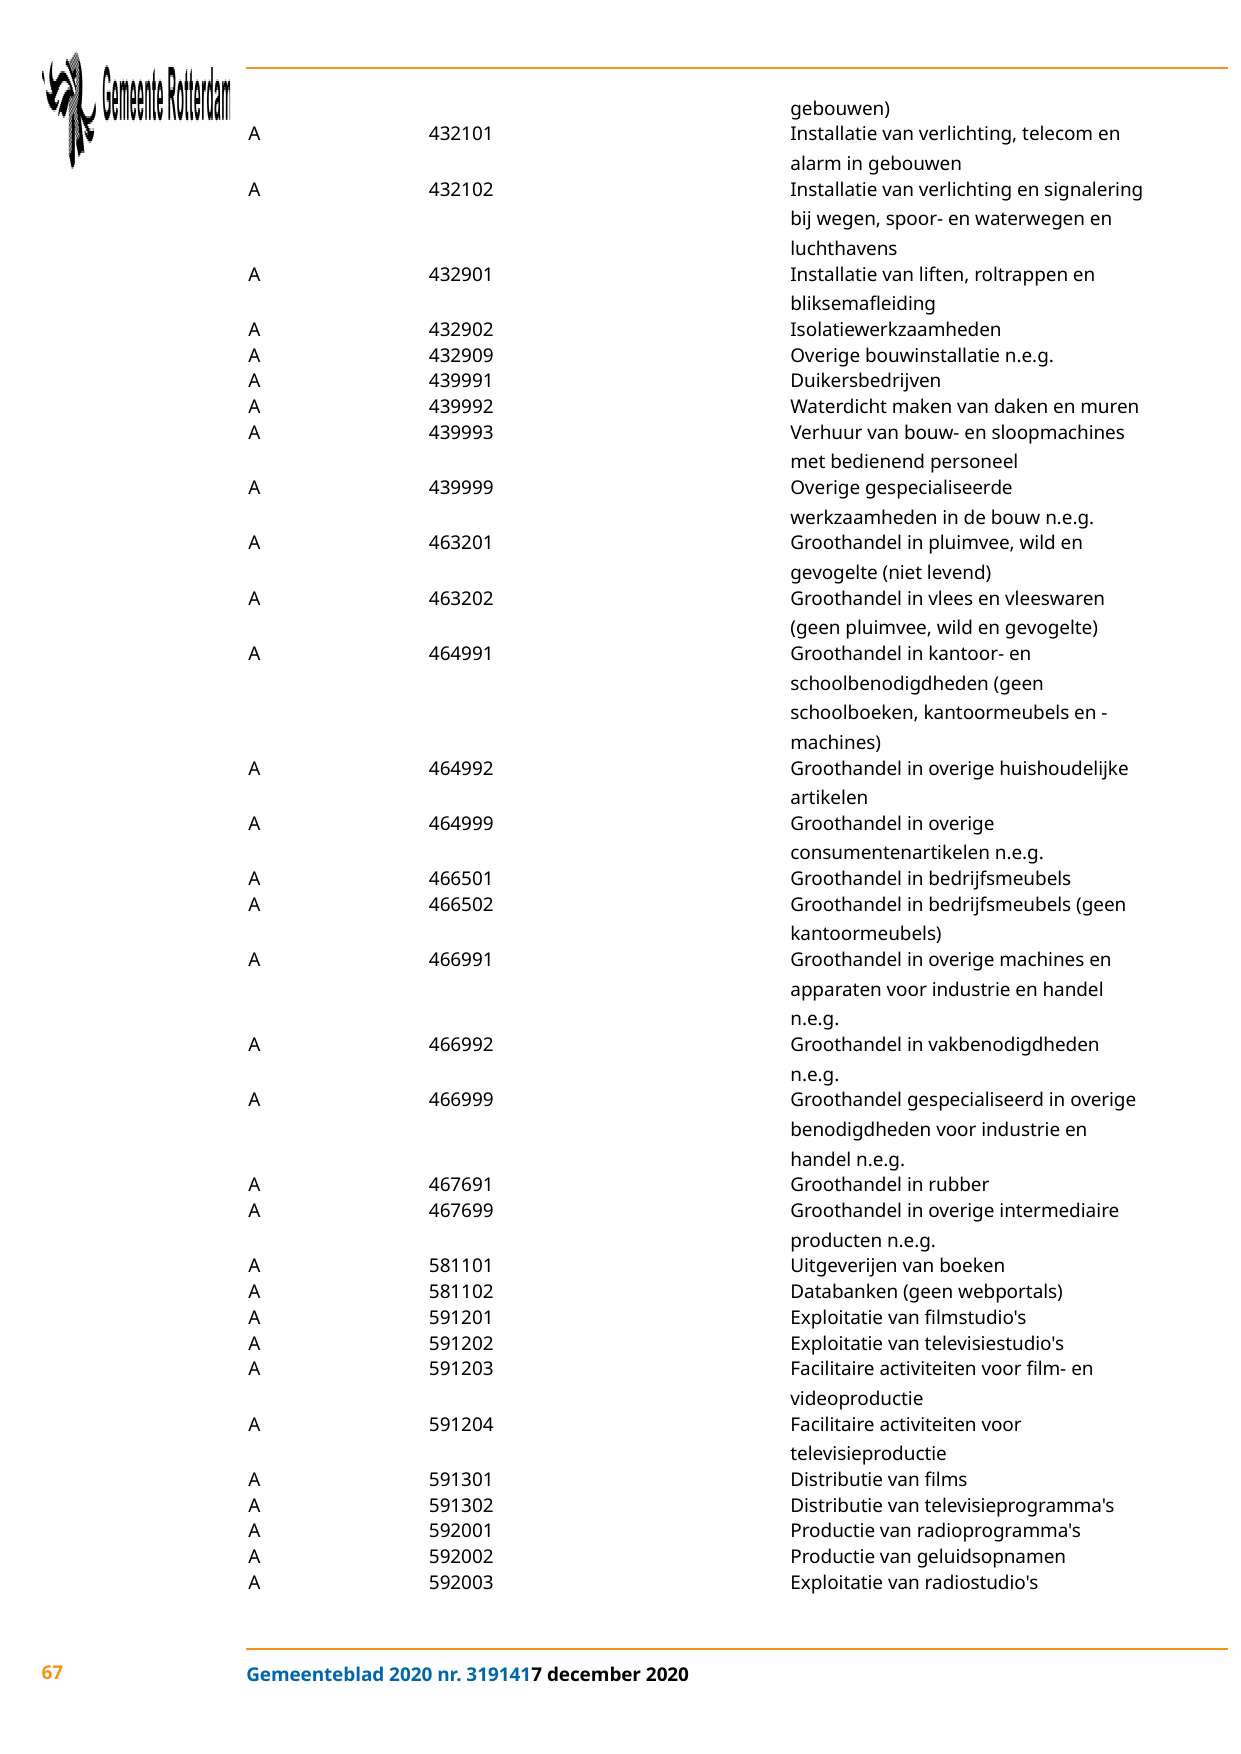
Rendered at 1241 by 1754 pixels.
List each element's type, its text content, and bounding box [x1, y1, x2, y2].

table_cell 581102 [429, 1278, 790, 1304]
table_cell 466992 [429, 1031, 790, 1087]
table_cell Groothandel in bedrijfsmeubels (geen kantoormeubels) [790, 891, 1152, 946]
table_cell 581101 [429, 1253, 790, 1278]
table_cell A [248, 1197, 429, 1252]
table_cell 466999 [429, 1087, 790, 1171]
table_cell A [248, 342, 429, 367]
table_cell A [248, 1411, 429, 1466]
table_cell Facilitaire activiteiten voor televisieproductie [790, 1411, 1152, 1466]
table_cell Exploitatie van filmstudio's [790, 1304, 1152, 1330]
table_cell A [248, 1031, 429, 1087]
table_cell Distributie van films [790, 1466, 1152, 1492]
table_cell 439999 [429, 474, 790, 529]
table_cell Installatie van verlichting en signalering bij wegen, spoor- en waterwegen en luchthavens [790, 176, 1152, 261]
table_cell A [248, 1543, 429, 1569]
table_cell 439993 [429, 419, 790, 474]
table_cell 432901 [429, 261, 790, 316]
table_cell Uitgeverijen van boeken [790, 1253, 1152, 1278]
table_cell 467699 [429, 1197, 790, 1252]
table_cell Productie van geluidsopnamen [790, 1543, 1152, 1569]
table_cell 432101 [429, 121, 790, 176]
table_cell Distributie van televisieprogramma's [790, 1492, 1152, 1517]
table_cell A [248, 1569, 429, 1595]
table_cell [429, 95, 790, 121]
table_cell Installatie van liften, roltrappen en bliksemafleiding [790, 261, 1152, 316]
table_cell 464999 [429, 810, 790, 865]
table_cell Groothandel in vakbenodigdheden n.e.g. [790, 1031, 1152, 1087]
table_cell A [248, 946, 429, 1031]
table_cell Groothandel in vlees en vleeswaren (geen pluimvee, wild en gevogelte) [790, 585, 1152, 640]
table_cell Exploitatie van radiostudio's [790, 1569, 1152, 1595]
table_cell 591201 [429, 1304, 790, 1330]
table_cell A [248, 640, 429, 755]
table_cell A [248, 755, 429, 810]
table_cell 591301 [429, 1466, 790, 1492]
table_cell Databanken (geen webportals) [790, 1278, 1152, 1304]
table_cell 432909 [429, 342, 790, 367]
table_cell 439992 [429, 393, 790, 419]
table_cell Exploitatie van televisiestudio's [790, 1330, 1152, 1355]
table_cell Groothandel in rubber [790, 1171, 1152, 1197]
picture [41, 47, 231, 172]
table_cell Installatie van verlichting, telecom en alarm in gebouwen [790, 121, 1152, 176]
table_cell Verhuur van bouw- en sloopmachines met bedienend personeel [790, 419, 1152, 474]
table_cell A [248, 1492, 429, 1517]
table_cell [248, 95, 429, 121]
table_cell Groothandel in overige huishoudelijke artikelen [790, 755, 1152, 810]
table_cell Groothandel in pluimvee, wild en gevogelte (niet levend) [790, 530, 1152, 585]
table_cell Groothandel in overige intermediaire producten n.e.g. [790, 1197, 1152, 1252]
table_cell 591302 [429, 1492, 790, 1517]
table_cell Isolatiewerkzaamheden [790, 316, 1152, 342]
table_cell A [248, 1355, 429, 1411]
table_cell A [248, 865, 429, 891]
table_cell A [248, 261, 429, 316]
table_cell 592001 [429, 1518, 790, 1543]
table_cell Groothandel gespecialiseerd in overige benodigdheden voor industrie en handel n.e.g. [790, 1087, 1152, 1171]
table_cell 463201 [429, 530, 790, 585]
table_cell 592002 [429, 1543, 790, 1569]
table_cell 432102 [429, 176, 790, 261]
table_cell A [248, 1253, 429, 1278]
table_cell Groothandel in kantoor- en schoolbenodigdheden (geen schoolboeken, kantoormeubels en -machines) [790, 640, 1152, 755]
table_cell 466991 [429, 946, 790, 1031]
table_cell 464991 [429, 640, 790, 755]
table_cell Overige gespecialiseerde werkzaamheden in de bouw n.e.g. [790, 474, 1152, 529]
table_cell Waterdicht maken van daken en muren [790, 393, 1152, 419]
table_cell 591203 [429, 1355, 790, 1411]
table_cell Groothandel in overige machines en apparaten voor industrie en handel n.e.g. [790, 946, 1152, 1031]
table_cell gebouwen) [790, 95, 1152, 121]
table_cell A [248, 419, 429, 474]
table_cell 432902 [429, 316, 790, 342]
table_cell 466502 [429, 891, 790, 946]
table_cell 592003 [429, 1569, 790, 1595]
table_cell A [248, 530, 429, 585]
table_cell 467691 [429, 1171, 790, 1197]
table_cell A [248, 1171, 429, 1197]
table_cell A [248, 1278, 429, 1304]
table_cell A [248, 1330, 429, 1355]
table_cell A [248, 316, 429, 342]
table_cell Facilitaire activiteiten voor film- en videoproductie [790, 1355, 1152, 1411]
table_cell A [248, 368, 429, 393]
table_cell A [248, 1466, 429, 1492]
table_cell 591204 [429, 1411, 790, 1466]
table_cell A [248, 1087, 429, 1171]
table_cell 591202 [429, 1330, 790, 1355]
table_cell A [248, 1518, 429, 1543]
table_cell A [248, 121, 429, 176]
table_cell A [248, 585, 429, 640]
table_cell 439991 [429, 368, 790, 393]
table_cell A [248, 474, 429, 529]
table_cell A [248, 891, 429, 946]
table_cell Groothandel in overige consumentenartikelen n.e.g. [790, 810, 1152, 865]
table_cell A [248, 1304, 429, 1330]
table_cell 463202 [429, 585, 790, 640]
table_cell A [248, 810, 429, 865]
table_cell A [248, 393, 429, 419]
table_cell Overige bouwinstallatie n.e.g. [790, 342, 1152, 367]
table_cell Productie van radioprogramma's [790, 1518, 1152, 1543]
table_cell Duikersbedrijven [790, 368, 1152, 393]
table_cell A [248, 176, 429, 261]
table_cell 464992 [429, 755, 790, 810]
table_cell Groothandel in bedrijfsmeubels [790, 865, 1152, 891]
table_cell 466501 [429, 865, 790, 891]
